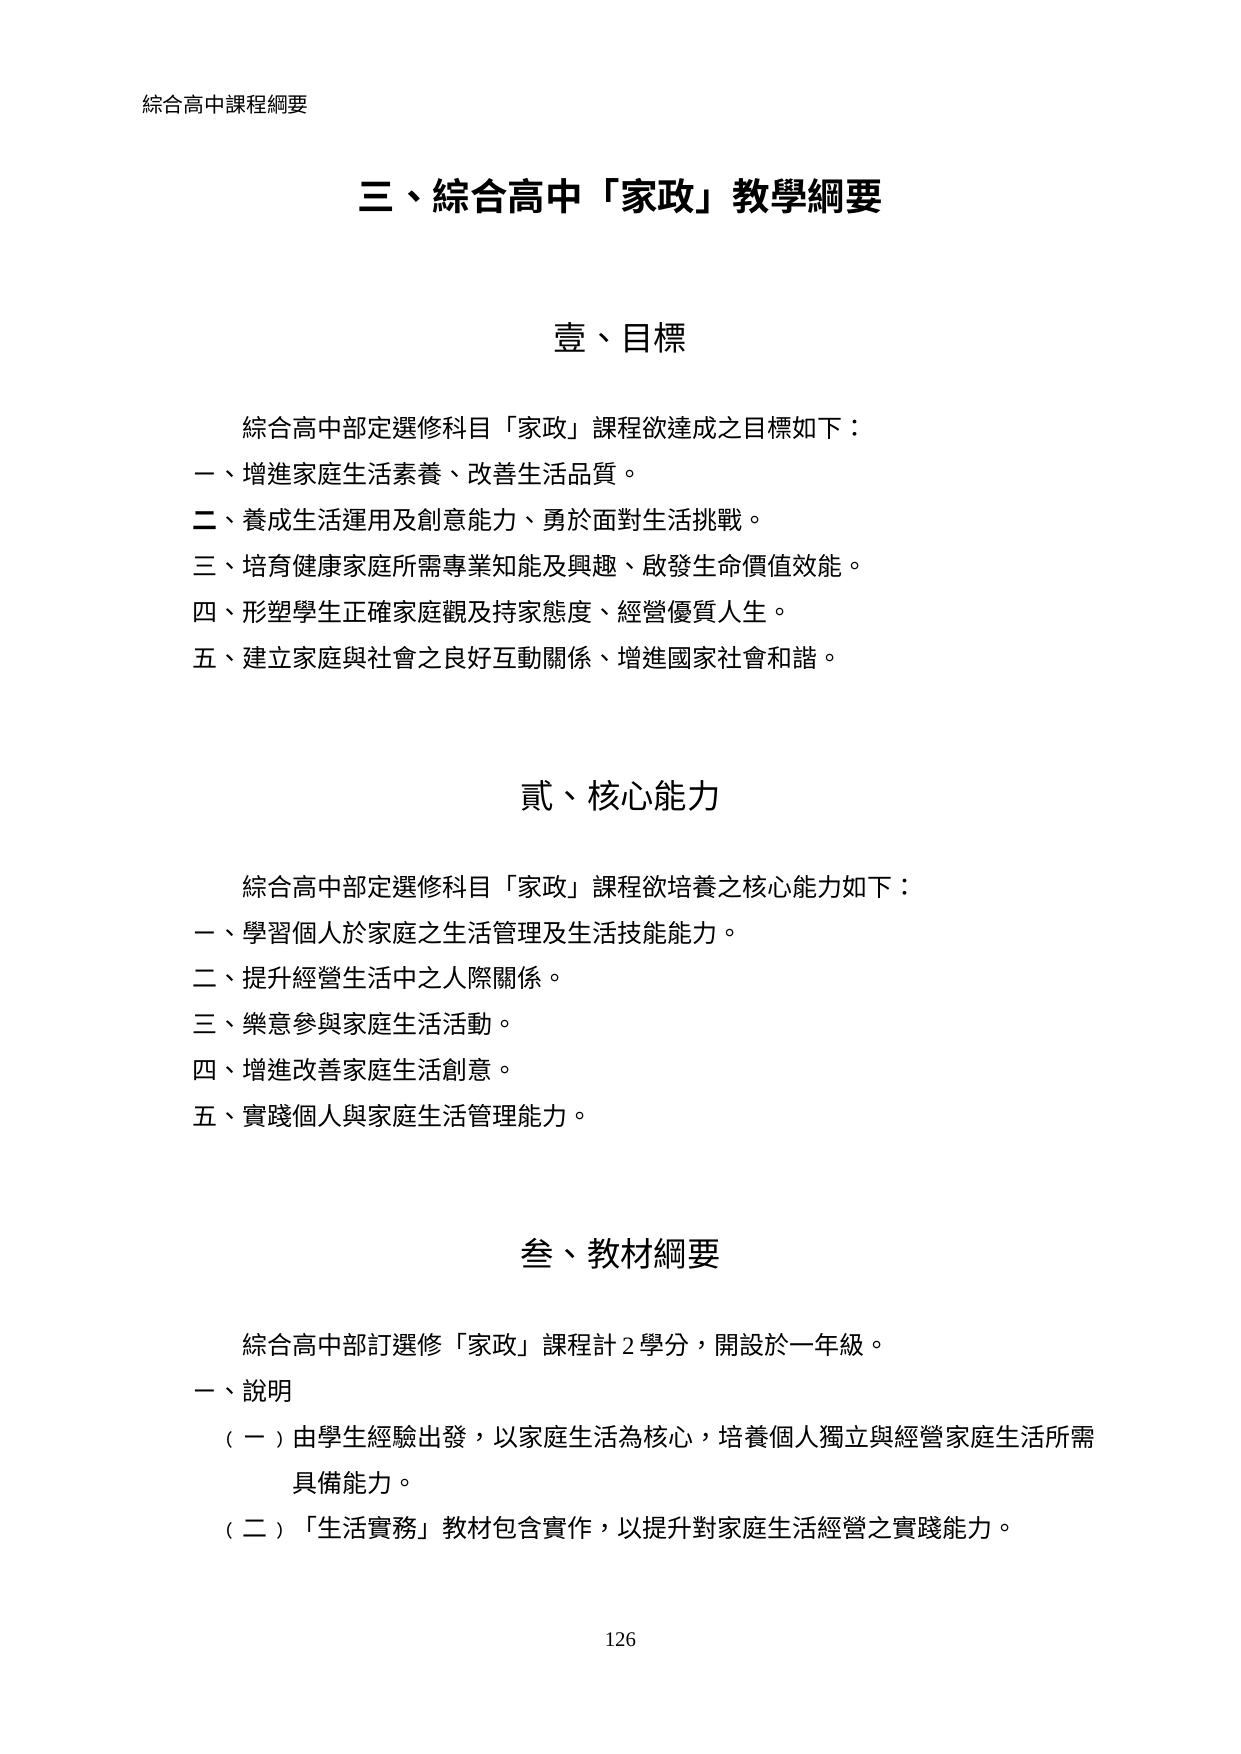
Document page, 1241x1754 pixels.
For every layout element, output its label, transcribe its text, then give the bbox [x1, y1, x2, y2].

text ㄧ、增進家庭生活素養、改善生活品質。 [192, 450, 1098, 496]
text 二、養成生活運用及創意能力、勇於面對生活挑戰。 [192, 496, 1098, 542]
text ﹙二﹚「生活實務」教材包含實作，以提升對家庭生活經營之實踐能力。 [217, 1504, 1098, 1550]
text ﹙ㄧ﹚由學生經驗出發，以家庭生活為核心，培養個人獨立與經營家庭生活所需具備能力。 [217, 1412, 1098, 1504]
text 叁、教材綱要 [142, 1206, 1098, 1298]
text 五、建立家庭與社會之良好互動關係、增進國家社會和諧。 [192, 633, 1098, 679]
text 綜合高中部定選修科目「家政」課程欲達成之目標如下： [192, 404, 1098, 450]
text 二、提升經營生活中之人際關係。 [192, 954, 1098, 1000]
text 五、實踐個人與家庭生活管理能力。 [192, 1092, 1098, 1137]
text 四、增進改善家庭生活創意。 [192, 1046, 1098, 1092]
text 貳、核心能力 [142, 748, 1098, 839]
text ㄧ、說明 [192, 1367, 1098, 1412]
text 三、培育健康家庭所需專業知能及興趣、啟發生命價值效能。 [192, 542, 1098, 587]
text 四、形塑學生正確家庭觀及持家態度、經營優質人生。 [192, 587, 1098, 633]
text 三、綜合高中「家政」教學綱要 [142, 167, 1098, 221]
text 綜合高中部訂選修「家政」課程計2學分，開設於一年級。 [192, 1321, 1098, 1367]
text 三、樂意參與家庭生活活動。 [192, 1000, 1098, 1046]
text ㄧ、學習個人於家庭之生活管理及生活技能能力。 [192, 908, 1098, 954]
text 壹、目標 [142, 289, 1098, 381]
text 綜合高中部定選修科目「家政」課程欲培養之核心能力如下： [192, 862, 1098, 908]
